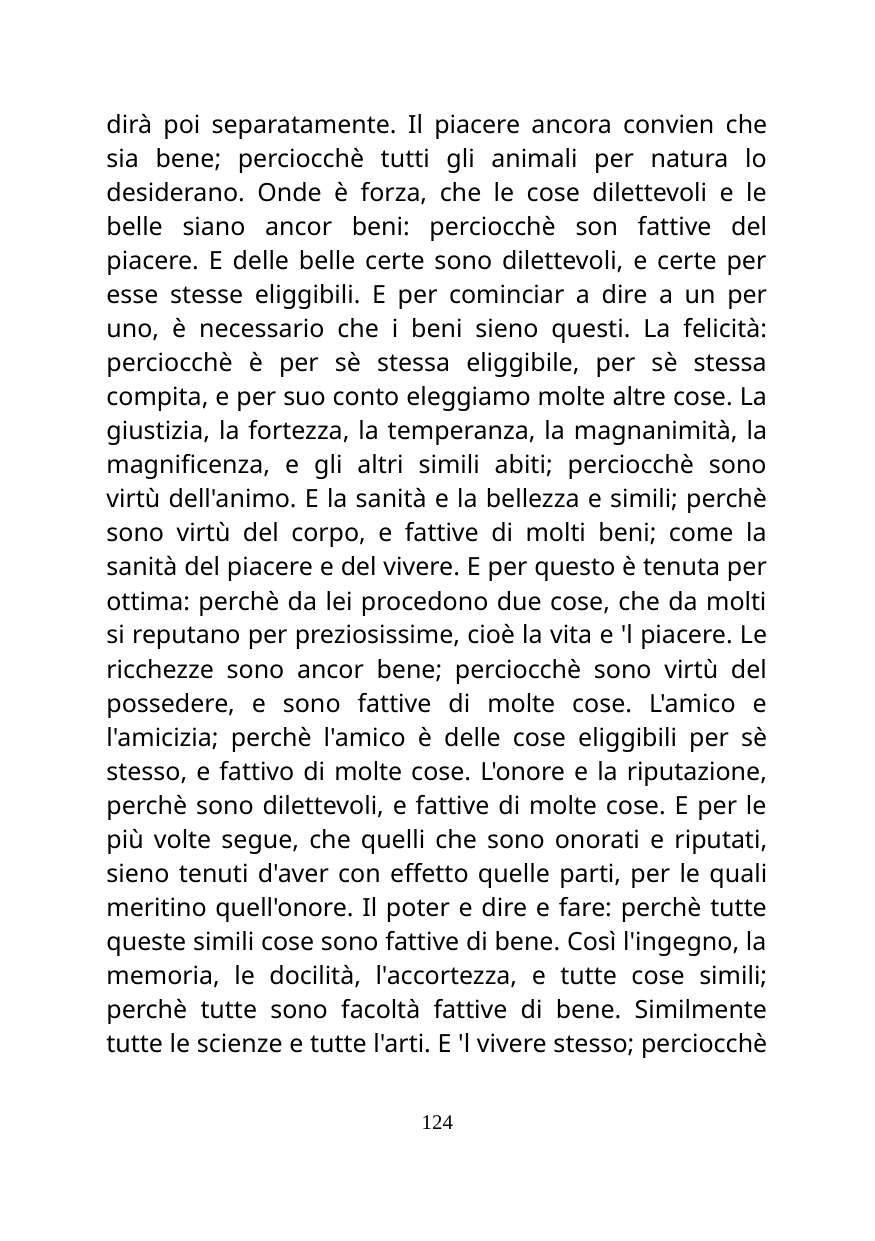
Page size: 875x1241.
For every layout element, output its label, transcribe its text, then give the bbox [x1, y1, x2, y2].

text dirà poi separatamente. Il piacere ancora convien che sia bene; perciocchè tutti gli animali per natura lo desiderano. Onde è forza, che le cose dilettevoli e le belle siano ancor beni: perciocchè son fattive del piacere. E delle belle certe sono dilettevoli, e certe per esse stesse eliggibili. E per cominciar a dire a un per uno, è necessario che i beni sieno questi. La felicità: perciocchè è per sè stessa eliggibile, per sè stessa compita, e per suo conto eleggiamo molte altre cose. La giustizia, la fortezza, la temperanza, la magnanimità, la magnificenza, e gli altri simili abiti; perciocchè sono virtù dell'animo. E la sanità e la bellezza e simili; perchè sono virtù del corpo, e fattive di molti beni; come la sanità del piacere e del vivere. E per questo è tenuta per ottima: perchè da lei procedono due cose, che da molti si reputano per preziosissime, cioè la vita e 'l piacere. Le ricchezze sono ancor bene; perciocchè sono virtù del possedere, e sono fattive di molte cose. L'amico e l'amicizia; perchè l'amico è delle cose eliggibili per sè stesso, e fattivo di molte cose. L'onore e la riputazione, perchè sono dilettevoli, e fattive di molte cose. E per le più volte segue, che quelli che sono onorati e riputati, sieno tenuti d'aver con effetto quelle parti, per le quali meritino quell'onore. Il poter e dire e fare: perchè tutte queste simili cose sono fattive di bene. Così l'ingegno, la memoria, le docilità, l'accortezza, e tutte cose simili; perchè tutte sono facoltà fattive di bene. Similmente tutte le scienze e tutte l'arti. E 'l vivere stesso; perciocchè [106, 106, 768, 1060]
